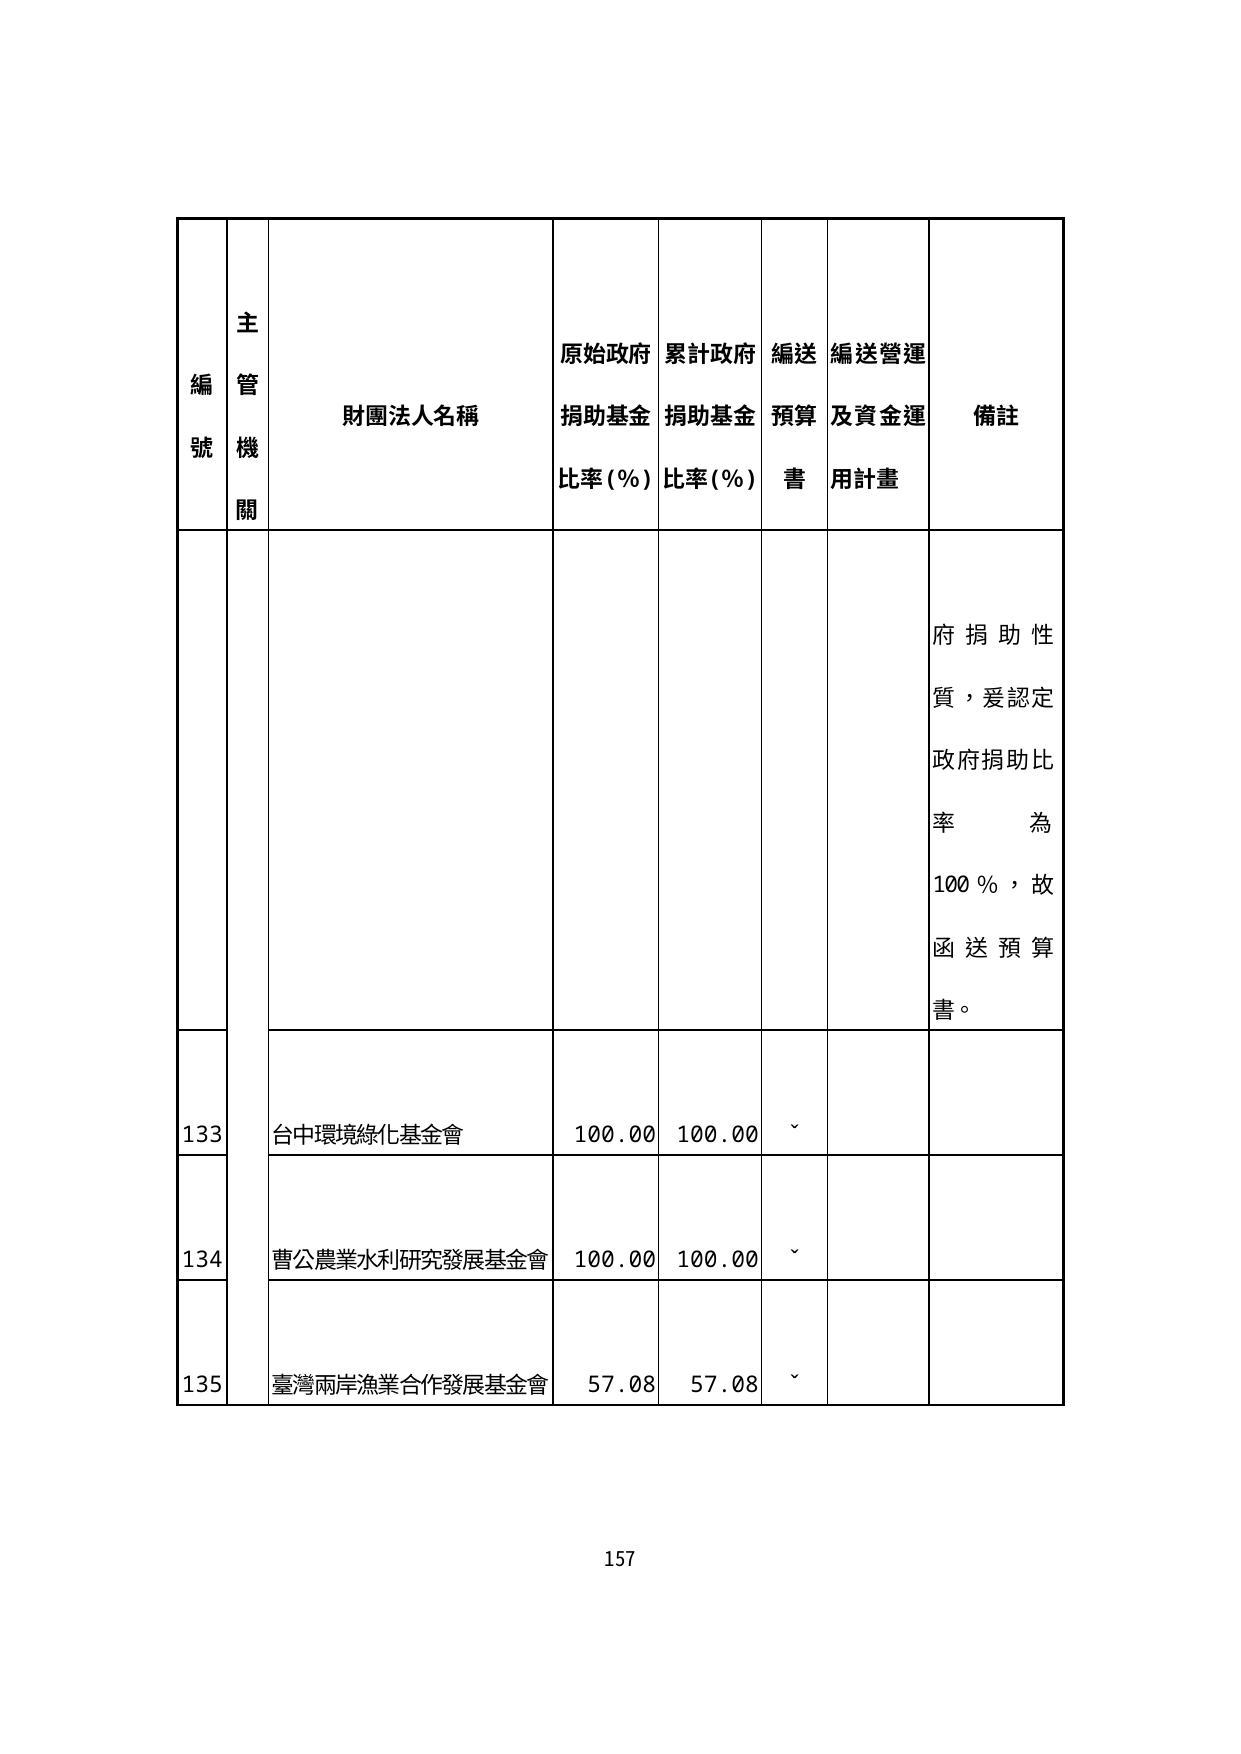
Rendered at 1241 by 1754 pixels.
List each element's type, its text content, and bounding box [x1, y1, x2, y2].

table_cell 100.00 [659, 1156, 761, 1279]
table_header 累計政府捐助基金比率(％) [659, 220, 761, 529]
table_cell 曹公農業水利研究發展基金會 [269, 1156, 552, 1279]
table_cell ˇ [762, 1156, 827, 1279]
table_cell 133 [179, 1031, 226, 1154]
table_cell 100.00 [659, 1031, 761, 1154]
table_cell 134 [179, 1156, 226, 1279]
table_header 編送預算書 [762, 220, 827, 529]
table_cell [659, 531, 761, 1029]
table_cell [828, 1156, 928, 1279]
table_header 編送營運及資金運用計畫 [828, 220, 928, 529]
table_cell [554, 531, 658, 1029]
table_cell ˇ [762, 1031, 827, 1154]
table_cell 100.00 [554, 1156, 658, 1279]
table_cell [828, 1281, 928, 1404]
table_cell 台中環境綠化基金會 [269, 1031, 552, 1154]
table_cell [828, 531, 928, 1029]
table_cell 135 [179, 1281, 226, 1404]
table_cell [930, 1156, 1062, 1279]
table_cell 100.00 [554, 1031, 658, 1154]
table_cell 府捐助性質，爰認定政府捐助比率為100％，故函送預算書。 [930, 531, 1062, 1029]
table_cell 57.08 [659, 1281, 761, 1404]
table_cell [179, 531, 226, 1029]
table_cell 臺灣兩岸漁業合作發展基金會 [269, 1281, 552, 1404]
table_cell [269, 531, 552, 1029]
table_header 財團法人名稱 [269, 220, 552, 529]
table_cell [930, 1281, 1062, 1404]
table_cell [762, 531, 827, 1029]
table_header 原始政府捐助基金比率(％) [554, 220, 658, 529]
table_cell ˇ [762, 1281, 827, 1404]
table_cell [228, 531, 268, 1404]
table_cell [828, 1031, 928, 1154]
table_header 主管機關 [228, 220, 268, 529]
table_cell [930, 1031, 1062, 1154]
table_header 編號 [179, 220, 226, 529]
table_cell 57.08 [554, 1281, 658, 1404]
table_header 備註 [930, 220, 1062, 529]
